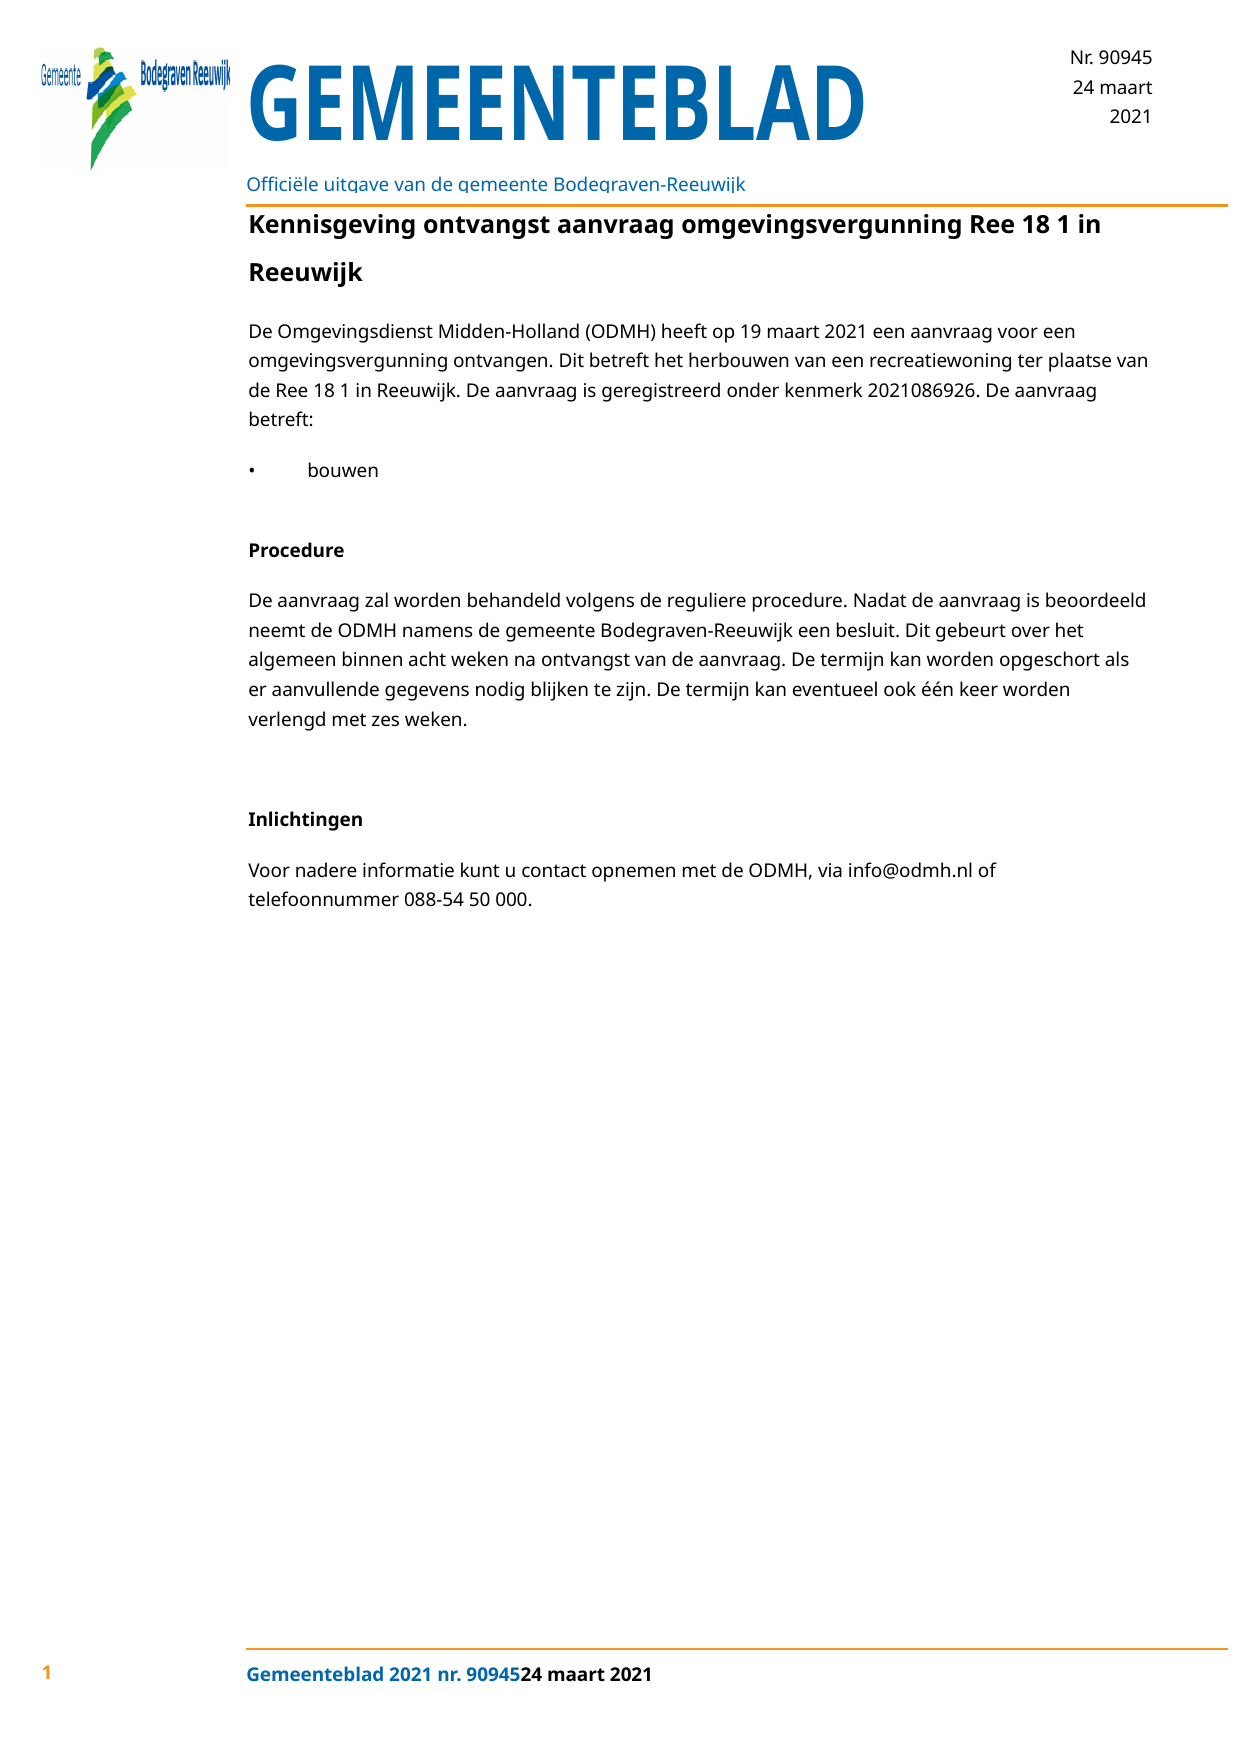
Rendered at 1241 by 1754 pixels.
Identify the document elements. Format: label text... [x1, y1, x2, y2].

text De aanvraag zal worden behandeld volgens de reguliere procedure. Nadat de aanvraag is beoordeeld neemt de ODMH namens de gemeente Bodegraven-Reeuwijk een besluit. Dit gebeurt over het algemeen binnen acht weken na ontvangst van de aanvraag. De termijn kan worden opgeschort als er aanvullende gegevens nodig blijken te zijn. De termijn kan eventueel ook één keer worden verlengd met zes weken. [248, 587, 1152, 732]
text De Omgevingsdienst Midden-Holland (ODMH) heeft op 19 maart 2021 een aanvraag voor een omgevingsvergunning ontvangen. Dit betreft het herbouwen van een recreatiewoning ter plaatse van de Ree 18 1 in Reeuwijk. De aanvraag is geregistreerd onder kenmerk 2021086926. De aanvraag betreft: [248, 318, 1152, 432]
text Inlichtingen [248, 807, 1152, 832]
text Voor nadere informatie kunt u contact opnemen met de ODMH, via info@odmh.nl of telefoonnummer 088-54 50 000. [248, 857, 1152, 912]
text Procedure [248, 537, 1152, 563]
picture [41, 47, 231, 172]
list bouwen [248, 457, 1152, 483]
text Kennisgeving ontvangst aanvraag omgevingsvergunning Ree 18 1 in Reeuwijk [248, 207, 1152, 288]
